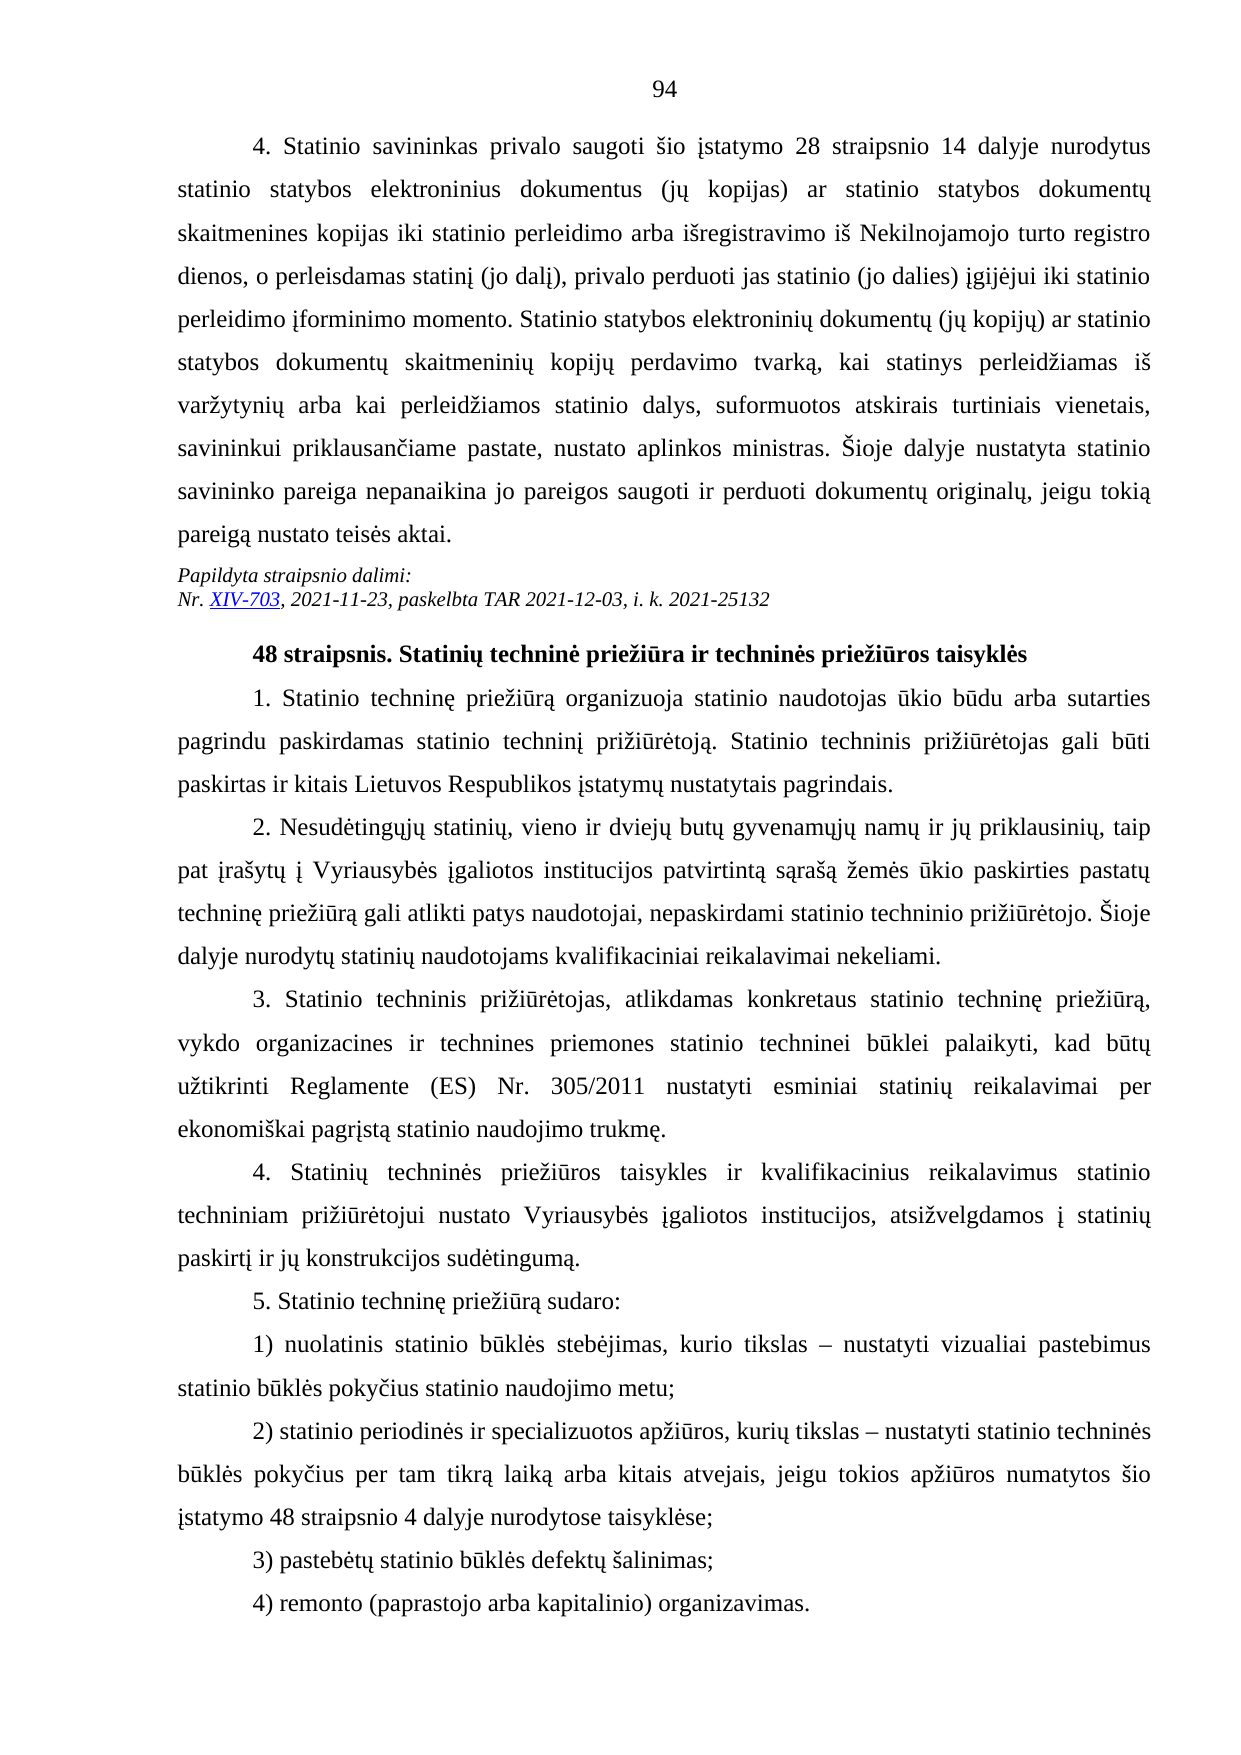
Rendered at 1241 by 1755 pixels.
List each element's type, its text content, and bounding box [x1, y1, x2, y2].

text 3) pastebėtų statinio būklės defektų šalinimas; [177, 1545, 1152, 1574]
text 3. Statinio techninis prižiūrėtojas, atlikdamas konkretaus statinio techninę priežiūrą, vykdo organizacines ir technines priemones statinio techninei būklei palaikyti, kad būtų užtikrinti Reglamente (ES) Nr. 305/2011 nustatyti esminiai statinių reikalavimai per ekonomiškai pagrįstą statinio naudojimo trukmę. [177, 984, 1152, 1143]
text 4) remonto (paprastojo arba kapitalinio) organizavimas. [177, 1588, 1152, 1617]
text Nr. XIV-703, 2021-11-23, paskelbta TAR 2021-12-03, i. k. 2021-25132 [177, 587, 1152, 611]
text 2. Nesudėtingųjų statinių, vieno ir dviejų butų gyvenamųjų namų ir jų priklausinių, taip pat įrašytų į Vyriausybės įgaliotos institucijos patvirtintą sąrašą žemės ūkio paskirties pastatų techninę priežiūrą gali atlikti patys naudotojai, nepaskirdami statinio techninio prižiūrėtojo. Šioje dalyje nurodytų statinių naudotojams kvalifikaciniai reikalavimai nekeliami. [177, 812, 1152, 970]
text 1. Statinio techninę priežiūrą organizuoja statinio naudotojas ūkio būdu arba sutarties pagrindu paskirdamas statinio techninį prižiūrėtoją. Statinio techninis prižiūrėtojas gali būti paskirtas ir kitais Lietuvos Respublikos įstatymų nustatytais pagrindais. [177, 683, 1152, 798]
text 4. Statinio savininkas privalo saugoti šio įstatymo 28 straipsnio 14 dalyje nurodytus statinio statybos elektroninius dokumentus (jų kopijas) ar statinio statybos dokumentų skaitmenines kopijas iki statinio perleidimo arba išregistravimo iš Nekilnojamojo turto registro dienos, o perleisdamas statinį (jo dalį), privalo perduoti jas statinio (jo dalies) įgijėjui iki statinio perleidimo įforminimo momento. Statinio statybos elektroninių dokumentų (jų kopijų) ar statinio statybos dokumentų skaitmeninių kopijų perdavimo tvarką, kai statinys perleidžiamas iš varžytynių arba kai perleidžiamos statinio dalys, suformuotos atskirais turtiniais vienetais, savininkui priklausančiame pastate, nustato aplinkos ministras. Šioje dalyje nustatyta statinio savininko pareiga nepanaikina jo pareigos saugoti ir perduoti dokumentų originalų, jeigu tokią pareigą nustato teisės aktai. [177, 131, 1152, 548]
text Papildyta straipsnio dalimi: [177, 563, 1152, 587]
text 1) nuolatinis statinio būklės stebėjimas, kurio tikslas – nustatyti vizualiai pastebimus statinio būklės pokyčius statinio naudojimo metu; [177, 1329, 1152, 1401]
text 4. Statinių techninės priežiūros taisykles ir kvalifikacinius reikalavimus statinio techniniam prižiūrėtojui nustato Vyriausybės įgaliotos institucijos, atsižvelgdamos į statinių paskirtį ir jų konstrukcijos sudėtingumą. [177, 1157, 1152, 1272]
text 48 straipsnis. Statinių techninė priežiūra ir techninės priežiūros taisyklės [177, 639, 1152, 668]
text 5. Statinio techninę priežiūrą sudaro: [177, 1286, 1152, 1315]
text 2) statinio periodinės ir specializuotos apžiūros, kurių tikslas – nustatyti statinio techninės būklės pokyčius per tam tikrą laiką arba kitais atvejais, jeigu tokios apžiūros numatytos šio įstatymo 48 straipsnio 4 dalyje nurodytose taisyklėse; [177, 1416, 1152, 1531]
